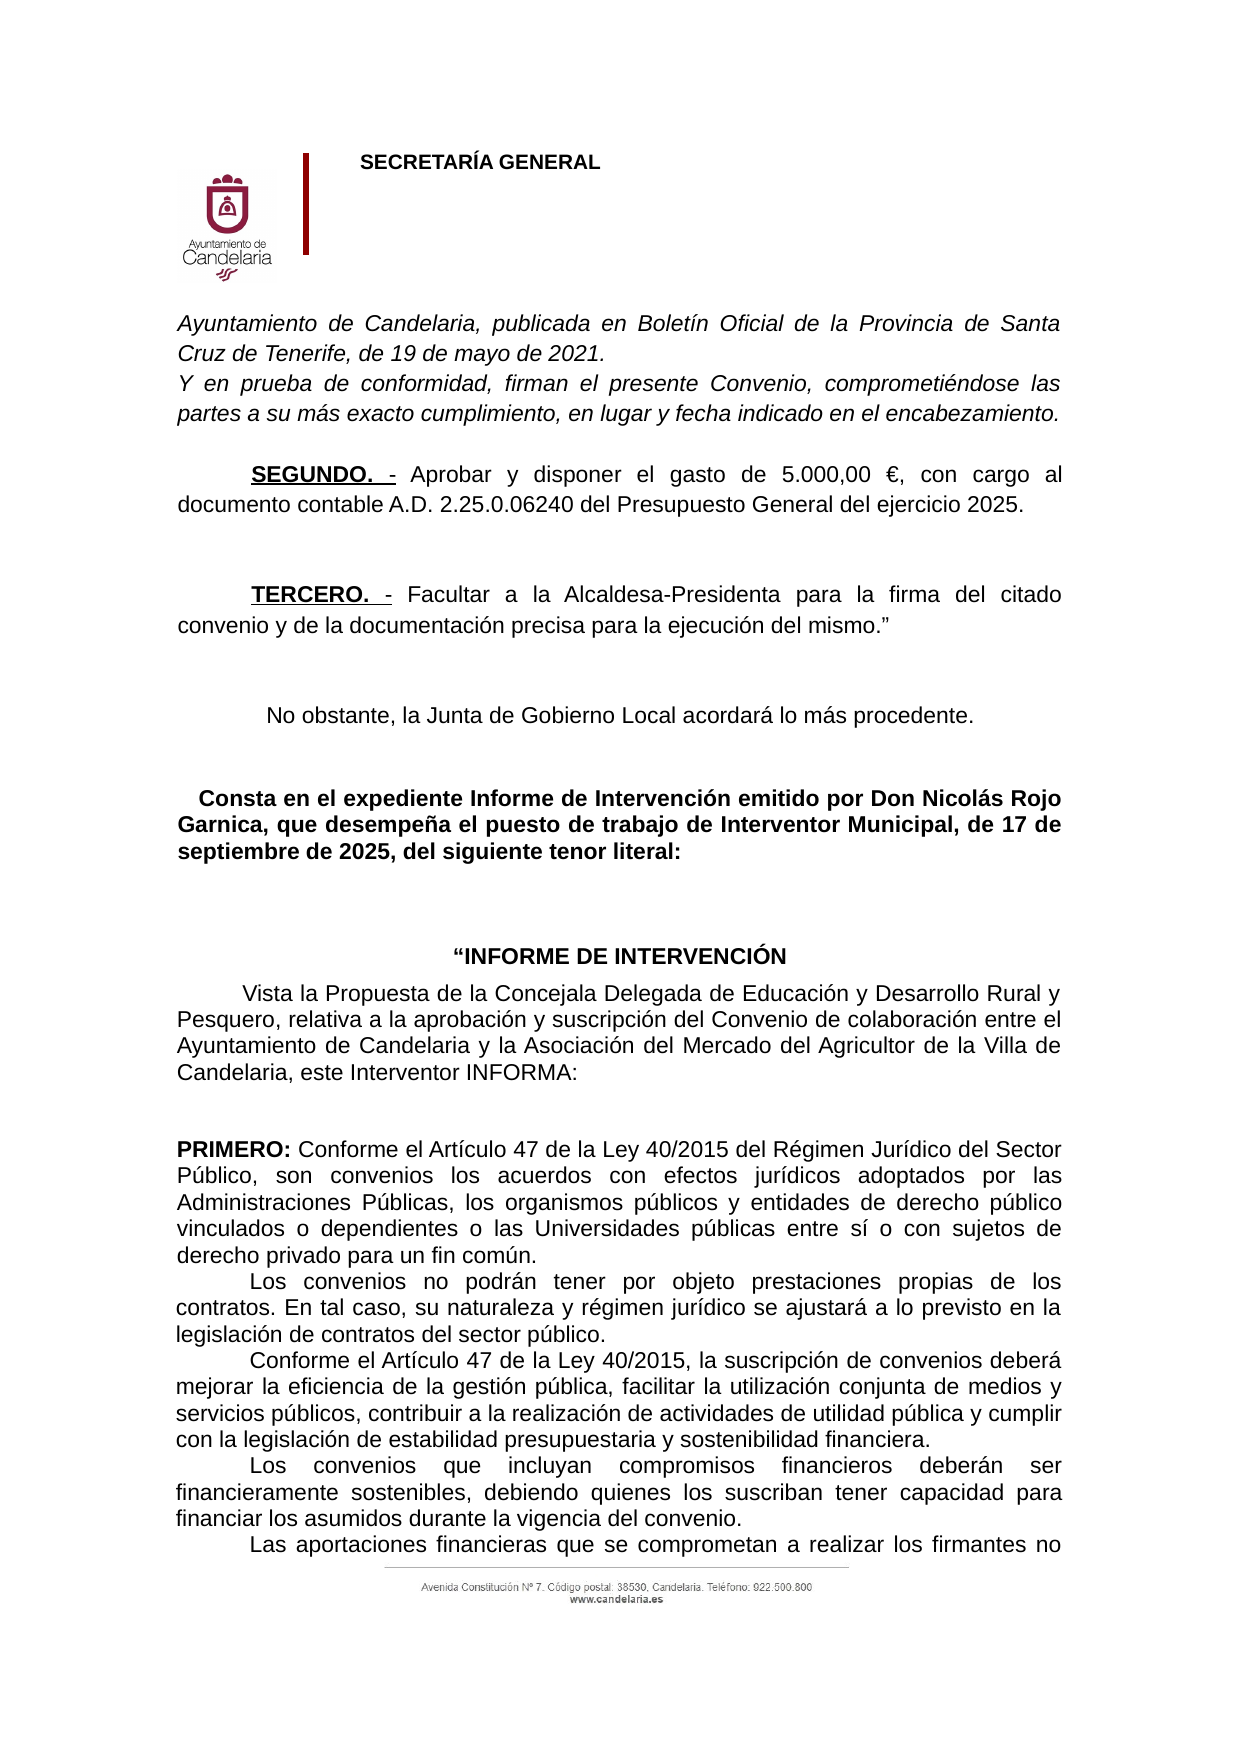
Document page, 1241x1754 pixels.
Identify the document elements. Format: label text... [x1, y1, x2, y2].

text TERCERO. - Facultar a la Alcaldesa-Presidenta para la firma del citado convenio y de la documentación precisa para la ejecución del mismo.” [177, 581, 1063, 638]
text PRIMERO: Conforme el Artículo 47 de la Ley 40/2015 del Régimen Jurídico del Sector Público, son convenios los acuerdos con efectos jurídicos adoptados por las Administraciones Públicas, los organismos públicos y entidades de derecho público vinculados o dependientes o las Universidades públicas entre sí o con sujetos de derecho privado para un fin común. [177, 1136, 1062, 1268]
text Vista la Propuesta de la Concejala Delegada de Educación y Desarrollo Rural y Pesquero, relativa a la aprobación y suscripción del Convenio de colaboración entre el Ayuntamiento de Candelaria y la Asociación del Mercado del Agricultor de la Villa de Candelaria, este Interventor INFORMA: [177, 980, 1062, 1085]
text Las aportaciones financieras que se comprometan a realizar los firmantes no [176, 1531, 1062, 1558]
text Conforme el Artículo 47 de la Ley 40/2015, la suscripción de convenios deberá mejorar la eficiencia de la gestión pública, facilitar la utilización conjunta de medios y servicios públicos, contribuir a la realización de actividades de utilidad pública y cumplir con la legislación de estabilidad presupuestaria y sostenibilidad financiera. [176, 1347, 1062, 1452]
text Ayuntamiento de Candelaria, publicada en Boletín Oficial de la Provincia de Santa Cruz de Tenerife, de 19 de mayo de 2021. [177, 309, 1063, 366]
text SEGUNDO. - Aprobar y disponer el gasto de 5.000,00 €, con cargo al documento contable A.D. 2.25.0.06240 del Presupuesto General del ejercicio 2025. [177, 461, 1063, 517]
text Los convenios no podrán tener por objeto prestaciones propias de los contratos. En tal caso, su naturaleza y régimen jurídico se ajustará a lo previsto en la legislación de contratos del sector público. [176, 1268, 1062, 1347]
text Consta en el expediente Informe de Intervención emitido por Don Nicolás Rojo Garnica, que desempeña el puesto de trabajo de Interventor Municipal, de 17 de septiembre de 2025, del siguiente tenor literal: [177, 785, 1063, 864]
text Y en prueba de conformidad, firman el presente Convenio, comprometiéndose las partes a su más exacto cumplimiento, en lugar y fecha indicado en el encabezamiento. [177, 370, 1063, 426]
text No obstante, la Junta de Gobierno Local acordará lo más procedente. [177, 702, 1063, 728]
text “INFORME DE INTERVENCIÓN [177, 943, 1062, 969]
text Los convenios que incluyan compromisos financieros deberán ser financieramente sostenibles, debiendo quienes los suscriban tener capacidad para financiar los asumidos durante la vigencia del convenio. [176, 1452, 1062, 1531]
